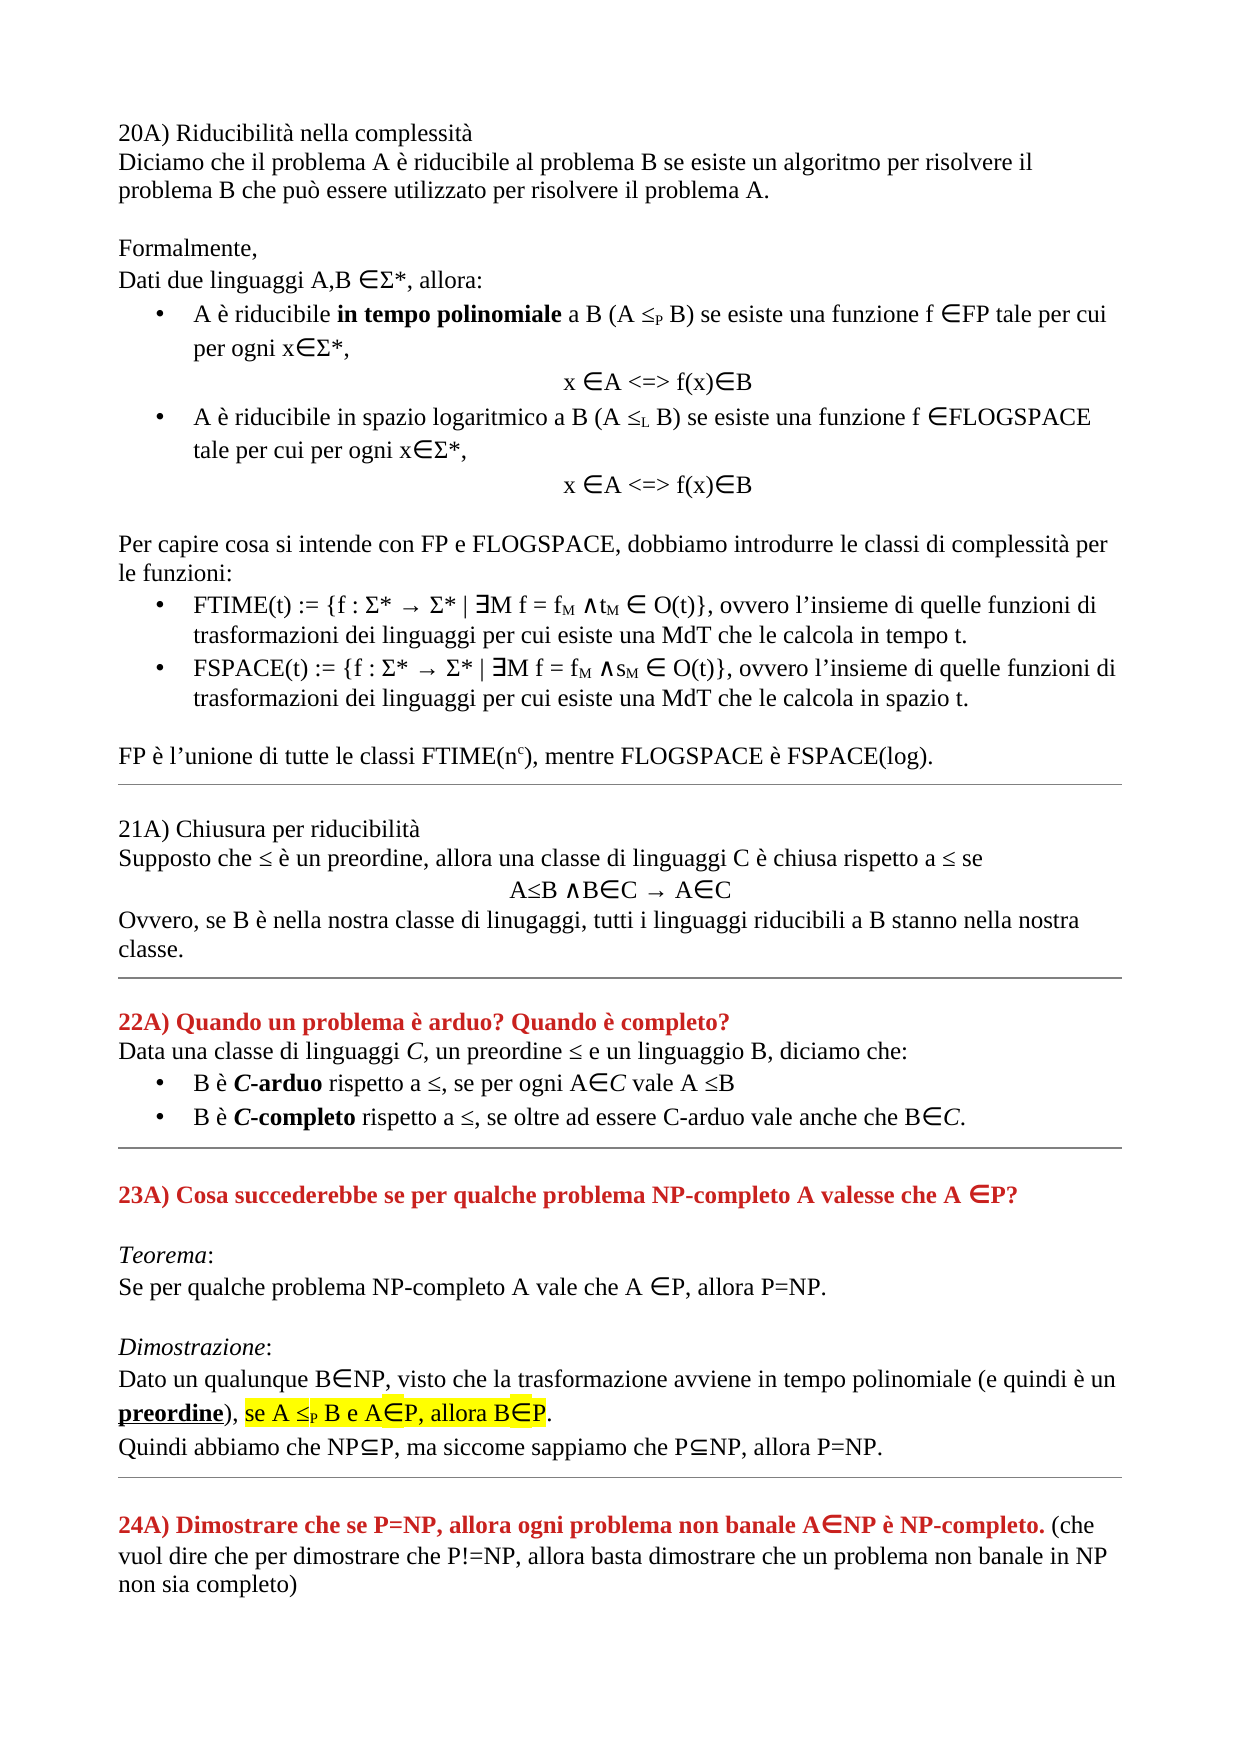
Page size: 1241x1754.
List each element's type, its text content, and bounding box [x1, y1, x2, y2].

text 20A) Riducibilità nella complessità [118, 118, 1122, 147]
text FP è l’unione di tutte le classi FTIME(nc), mentre FLOGSPACE è FSPACE(log). [118, 741, 1122, 770]
list x ∈A <=> f(x)∈B [156, 364, 1122, 398]
text Dato un qualunque B∈NP, visto che la trasformazione avviene in tempo polinomiale (e quindi è un preordine), se A ≤P B e A∈P, allora B∈P. [118, 1360, 1122, 1428]
list A è riducibile in tempo polinomiale a B (A ≤P B) se esiste una funzione f ∈FP tale per cui per ogni x∈Σ*, [156, 296, 1122, 364]
text Quindi abbiamo che NP⊆P, ma siccome sappiamo che P⊆NP, allora P=NP. [118, 1428, 1122, 1462]
list B è C-arduo rispetto a ≤, se per ogni A∈C vale A ≤B [156, 1065, 1122, 1099]
list A è riducibile in spazio logaritmico a B (A ≤L B) se esiste una funzione f ∈FLOGSPACE tale per cui per ogni x∈Σ*, [156, 398, 1122, 466]
text Se per qualche problema NP-completo A vale che A ∈P, allora P=NP. [118, 1269, 1122, 1303]
text A≤B ∧B∈C → A∈C [118, 871, 1122, 906]
list B è C-completo rispetto a ≤, se oltre ad essere C-arduo vale anche che B∈C. [156, 1099, 1122, 1133]
text Per capire cosa si intende con FP e FLOGSPACE, dobbiamo introdurre le classi di complessità per le funzioni: [118, 529, 1122, 587]
list x ∈A <=> f(x)∈B [156, 466, 1122, 500]
text Data una classe di linguaggi C, un preordine ≤ e un linguaggio B, diciamo che: [118, 1036, 1122, 1065]
text 22A) Quando un problema è arduo? Quando è completo? [118, 1007, 1122, 1036]
text 21A) Chiusura per riducibilità [118, 814, 1122, 843]
text Dati due linguaggi A,B ∈Σ*, allora: [118, 262, 1122, 296]
text Formalmente, [118, 233, 1122, 262]
text Dimostrazione: [118, 1332, 1122, 1360]
text Teorema: [118, 1240, 1122, 1269]
text Diciamo che il problema A è riducibile al problema B se esiste un algoritmo per risolvere il problema B che può essere utilizzato per risolvere il problema A. [118, 147, 1122, 204]
text 24A) Dimostrare che se P=NP, allora ogni problema non banale A∈NP è NP-completo. (che vuol dire che per dimostrare che P!=NP, allora basta dimostrare che un problema non banale in NP non sia completo) [118, 1507, 1122, 1598]
list FTIME(t) := {f : Σ* → Σ* | ∃M f = fM ∧tM ∈ O(t)}, ovvero l’insieme di quelle funzioni di trasformazioni dei linguaggi per cui esiste una MdT che le calcola in tempo t. [156, 587, 1122, 649]
text Supposto che ≤ è un preordine, allora una classe di linguaggi C è chiusa rispetto a ≤ se [118, 843, 1122, 871]
text 23A) Cosa succederebbe se per qualche problema NP-completo A valesse che A ∈P? [118, 1177, 1122, 1211]
list FSPACE(t) := {f : Σ* → Σ* | ∃M f = fM ∧sM ∈ O(t)}, ovvero l’insieme di quelle funzioni di trasformazioni dei linguaggi per cui esiste una MdT che le calcola in spazio t. [156, 649, 1122, 712]
text Ovvero, se B è nella nostra classe di linugaggi, tutti i linguaggi riducibili a B stanno nella nostra classe. [118, 906, 1122, 963]
